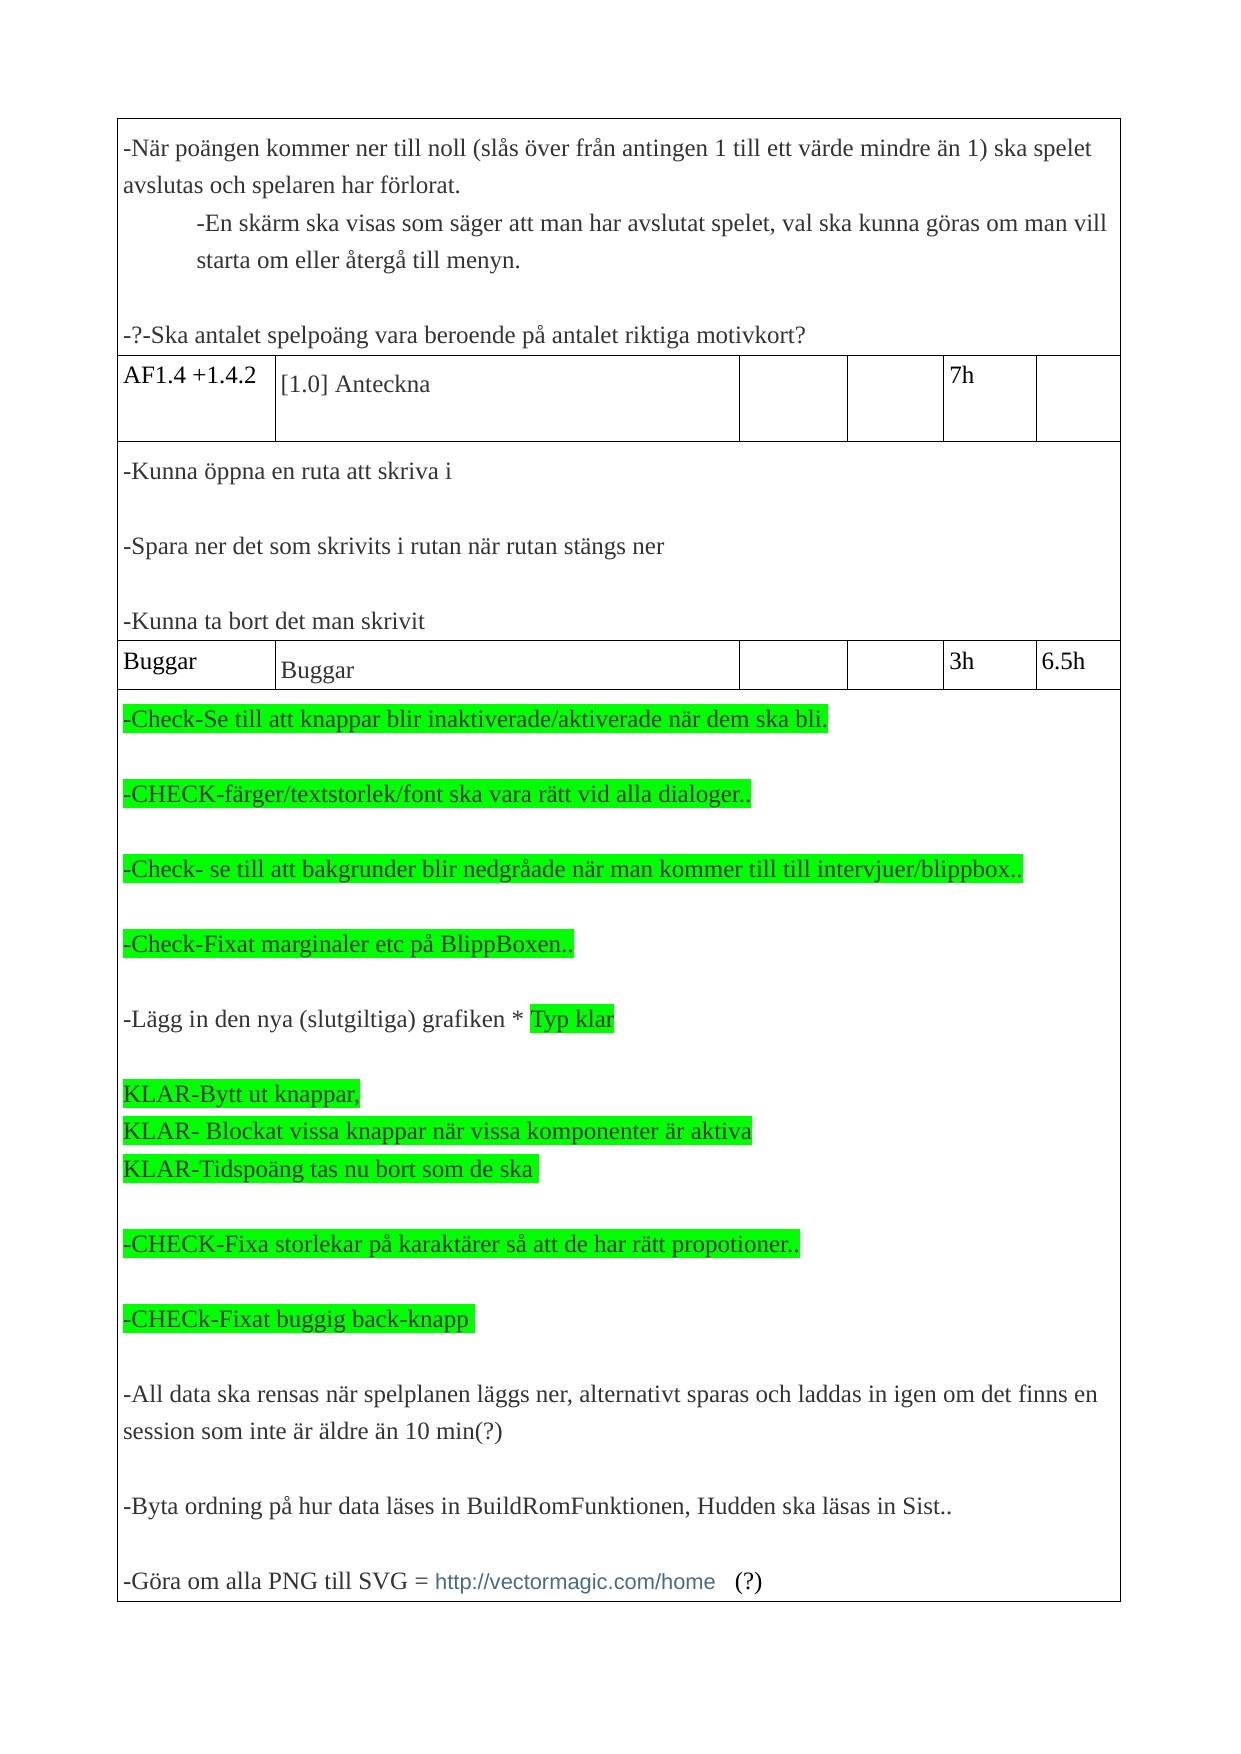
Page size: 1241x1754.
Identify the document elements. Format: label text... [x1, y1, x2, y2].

table_cell AF1.4 +1.4.2 [118, 356, 275, 441]
table_cell [848, 641, 943, 689]
table_cell Buggar [118, 641, 275, 689]
table_cell -Kunna öppna en ruta att skriva i -Spara ner det som skrivits i rutan när rutan stängs ner -Kunna ta bort det man skrivit [118, 442, 1120, 640]
table_cell [1.0] Anteckna [276, 356, 739, 441]
table_cell 6.5h [1037, 641, 1120, 689]
table_cell [848, 356, 943, 441]
table_cell Buggar [276, 641, 739, 689]
table_cell -Check-Se till att knappar blir inaktiverade/aktiverade när dem ska bli. -CHECK-färger/textstorlek/font ska vara rätt vid alla dialoger.. -Check- se till att bakgrunder blir nedgråade när man kommer till till intervjuer/blippbox.. -Check-Fixat marginaler etc på BlippBoxen.. -Lägg in den nya (slutgiltiga) grafiken * Typ klar KLAR-Bytt ut knappar, KLAR- Blockat vissa knappar när vissa komponenter är aktiva KLAR-Tidspoäng tas nu bort som de ska -CHECK-Fixa storlekar på karaktärer så att de har rätt propotioner.. -CHECk-Fixat buggig back-knapp -All data ska rensas när spelplanen läggs ner, alternativt sparas och laddas in igen om det finns en session som inte är äldre än 10 min(?) -Byta ordning på hur data läses in BuildRomFunktionen, Hudden ska läsas in Sist.. -Göra om alla PNG till SVG = http://vectormagic.com/home (?) [118, 690, 1120, 1601]
table_cell [740, 356, 847, 441]
table_cell 7h [944, 356, 1036, 441]
table_cell 3h [944, 641, 1036, 689]
table_cell -När poängen kommer ner till noll (slås över från antingen 1 till ett värde mindre än 1) ska spelet avslutas och spelaren har förlorat. -En skärm ska visas som säger att man har avslutat spelet, val ska kunna göras om man vill starta om eller återgå till menyn. -?-Ska antalet spelpoäng vara beroende på antalet riktiga motivkort? [118, 119, 1120, 355]
table_cell [1037, 356, 1120, 441]
table_cell [740, 641, 847, 689]
